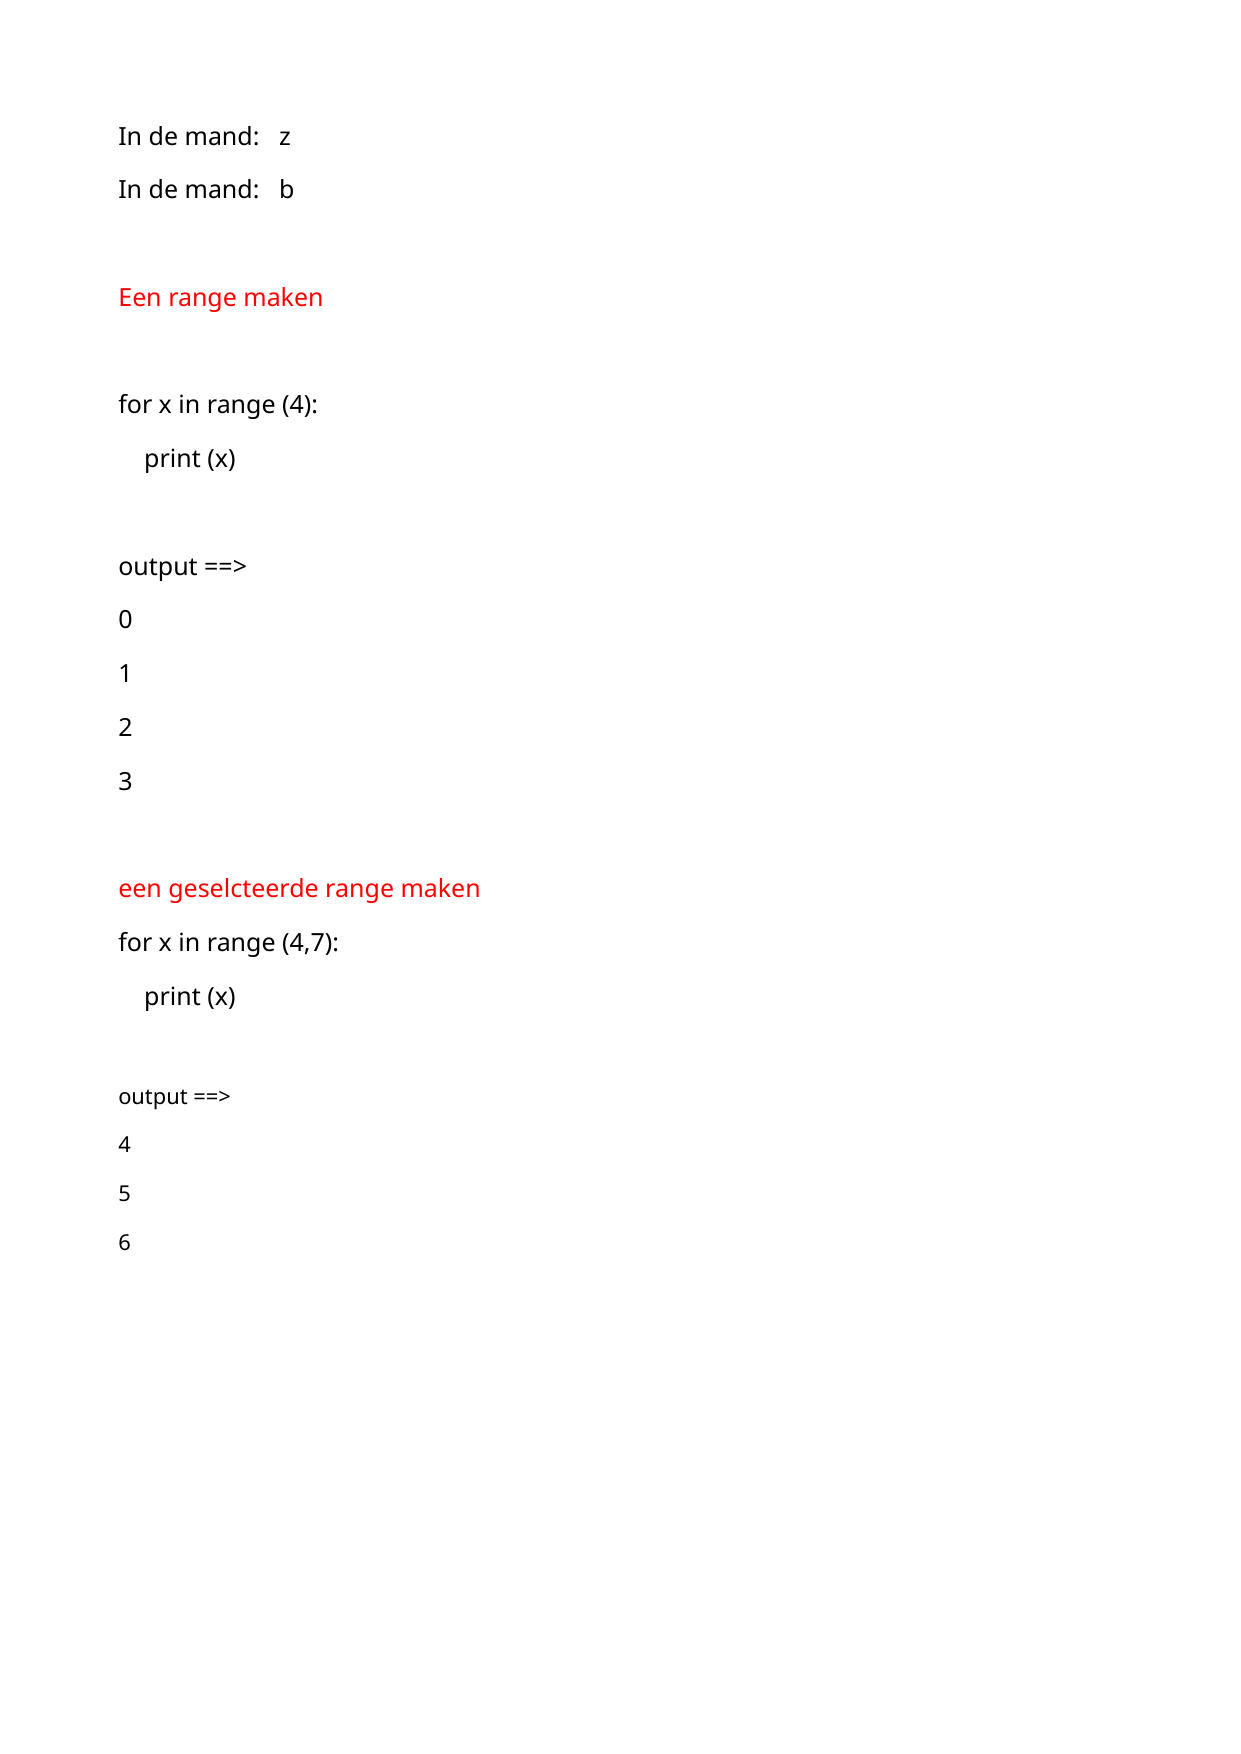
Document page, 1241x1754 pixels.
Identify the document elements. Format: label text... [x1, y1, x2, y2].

text een geselcteerde range maken [118, 871, 1122, 905]
text 2 [118, 709, 1122, 743]
text Een range maken [118, 279, 1122, 313]
text In de mand: z [118, 118, 1122, 152]
text print (x) [118, 978, 1122, 1012]
text output ==> [118, 548, 1122, 582]
text 6 [118, 1227, 1122, 1257]
text output ==> [118, 1081, 1122, 1110]
text 4 [118, 1129, 1122, 1159]
text In de mand: b [118, 172, 1122, 206]
text for x in range (4): [118, 387, 1122, 421]
text 0 [118, 602, 1122, 636]
text 3 [118, 763, 1122, 797]
text for x in range (4,7): [118, 924, 1122, 958]
text 1 [118, 656, 1122, 690]
text print (x) [118, 441, 1122, 475]
text 5 [118, 1178, 1122, 1208]
